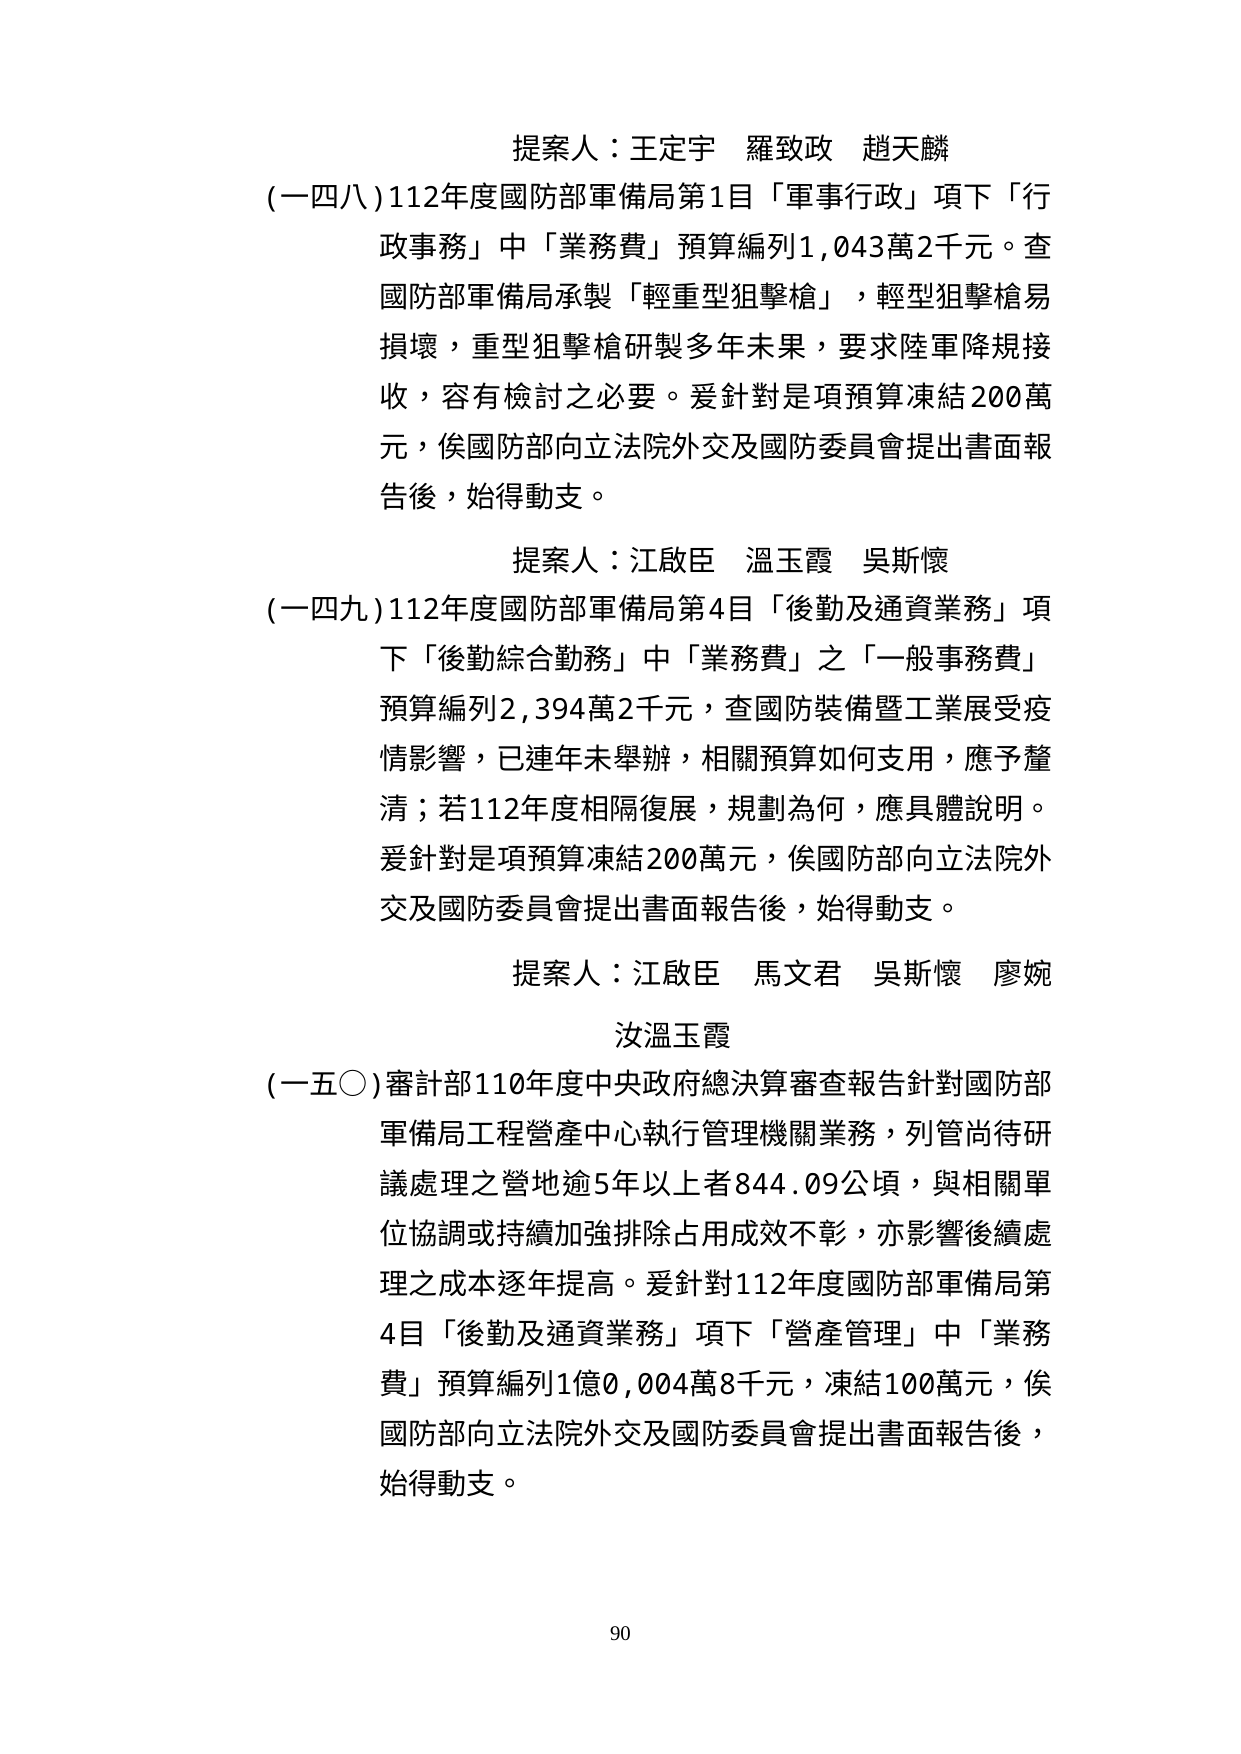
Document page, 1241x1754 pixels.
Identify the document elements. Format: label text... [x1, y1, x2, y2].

text (一四八)112年度國防部軍備局第1目「軍事行政」項下「行政事務」中「業務費」預算編列1,043萬2千元。查國防部軍備局承製「輕重型狙擊槍」，輕型狙擊槍易損壞，重型狙擊槍研製多年未果，要求陸軍降規接收，容有檢討之必要。爰針對是項預算凍結200萬元，俟國防部向立法院外交及國防委員會提出書面報告後，始得動支。 [262, 167, 1053, 517]
text 提案人：王定宇 羅致政 趙天麟 [512, 105, 1053, 167]
text 提案人：江啟臣 溫玉霞 吳斯懷 [512, 517, 1053, 580]
text (一四九)112年度國防部軍備局第4目「後勤及通資業務」項下「後勤綜合勤務」中「業務費」之「一般事務費」預算編列2,394萬2千元，查國防裝備暨工業展受疫情影響，已連年未舉辦，相關預算如何支用，應予釐清；若112年度相隔復展，規劃為何，應具體說明。爰針對是項預算凍結200萬元，俟國防部向立法院外交及國防委員會提出書面報告後，始得動支。 [262, 580, 1053, 930]
text (一五○)審計部110年度中央政府總決算審查報告針對國防部軍備局工程營產中心執行管理機關業務，列管尚待研議處理之營地逾5年以上者844.09公頃，與相關單位協調或持續加強排除占用成效不彰，亦影響後續處理之成本逐年提高。爰針對112年度國防部軍備局第4目「後勤及通資業務」項下「營產管理」中「業務費」預算編列1億0,004萬8千元，凍結100萬元，俟國防部向立法院外交及國防委員會提出書面報告後，始得動支。 [262, 1055, 1053, 1505]
text 提案人：江啟臣 馬文君 吳斯懷 廖婉汝溫玉霞 [512, 930, 1053, 1055]
